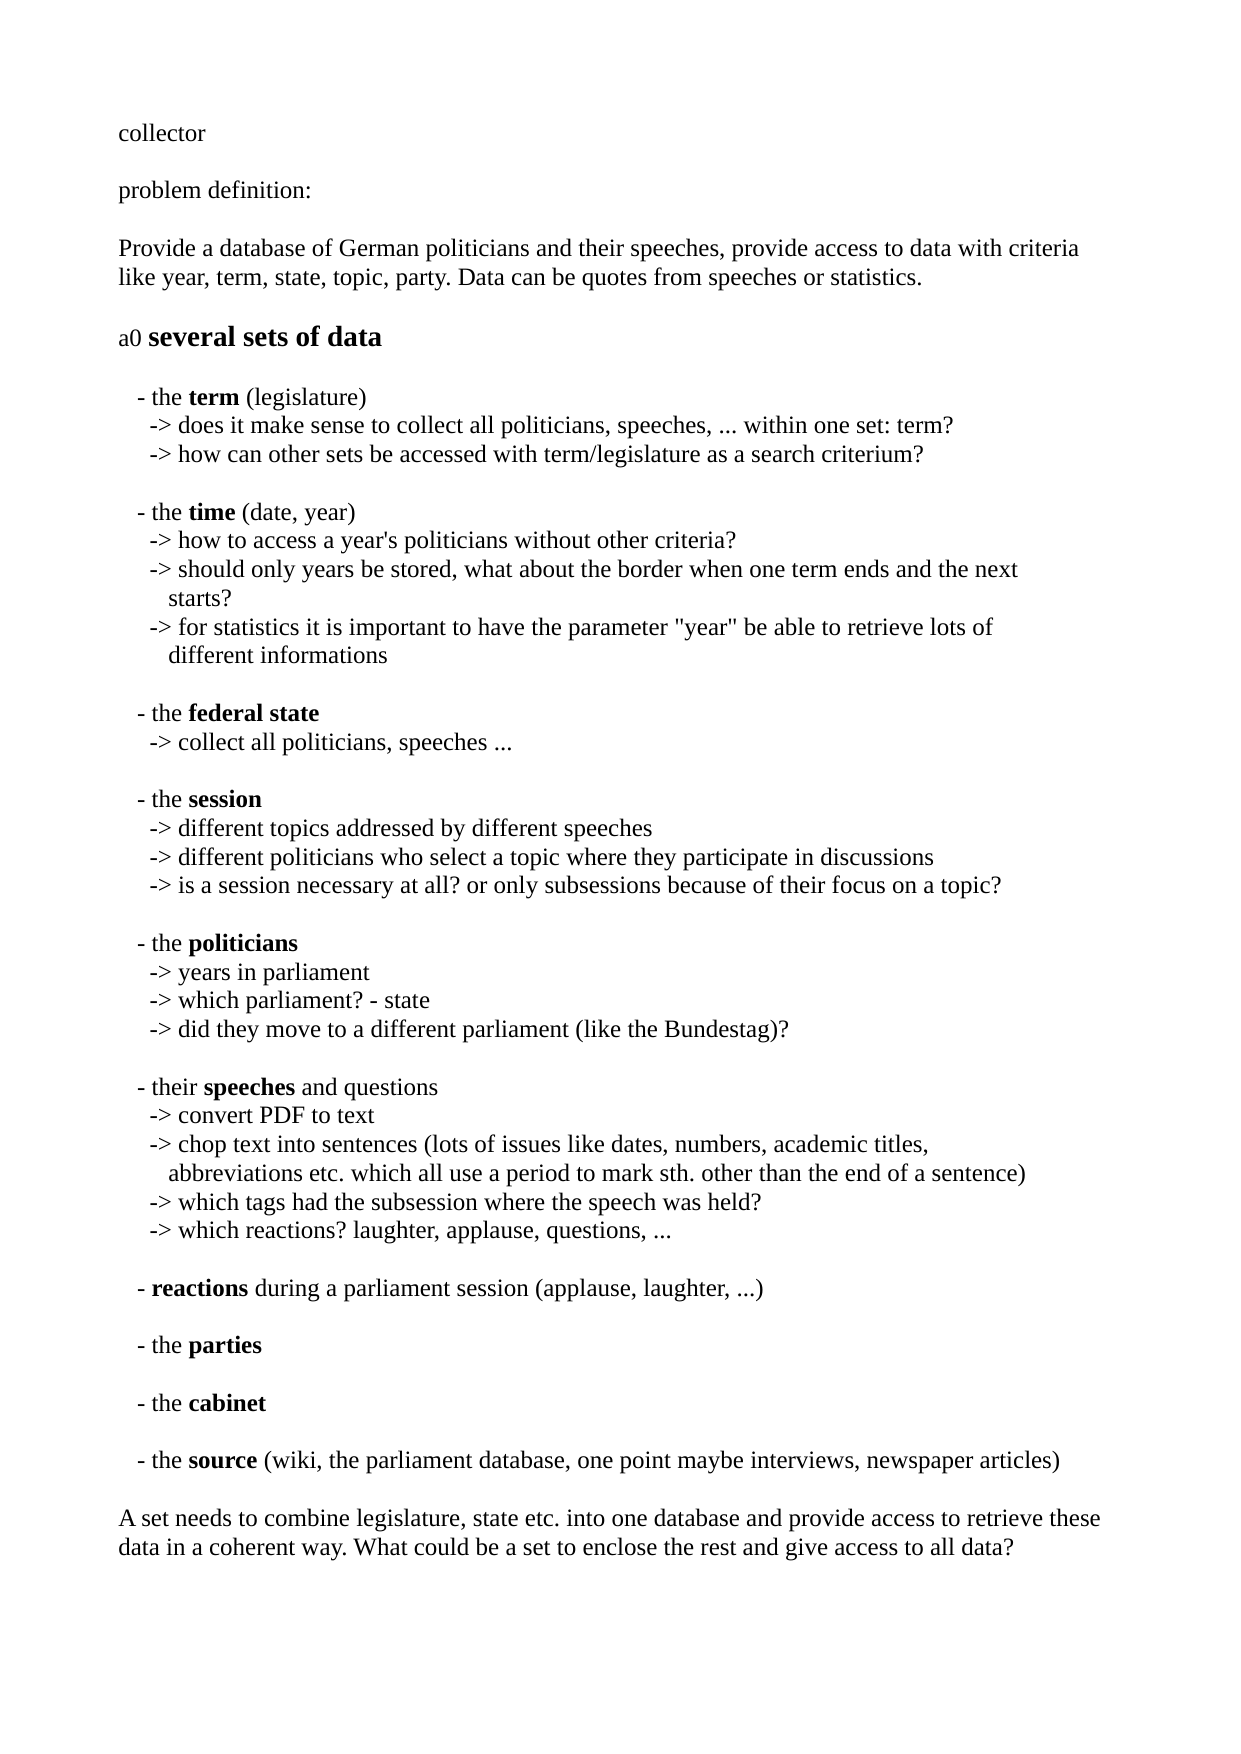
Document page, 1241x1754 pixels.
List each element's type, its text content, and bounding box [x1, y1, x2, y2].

text -> how can other sets be accessed with term/legislature as a search criterium? [118, 439, 1122, 468]
text -> is a session necessary at all? or only subsessions because of their focus on a topic? [118, 870, 1122, 899]
text -> years in parliament [118, 957, 1122, 985]
text - the cabinet [118, 1388, 1122, 1417]
text - reactions during a parliament session (applause, laughter, ...) [118, 1273, 1122, 1302]
text -> different politicians who select a topic where they participate in discussions [118, 842, 1122, 870]
text Provide a database of German politicians and their speeches, provide access to data with criteria like year, term, state, topic, party. Data can be quotes from speeches or statistics. [118, 233, 1122, 291]
text -> should only years be stored, what about the border when one term ends and the next [118, 554, 1122, 583]
text - the time (date, year) [118, 497, 1122, 525]
text different informations [118, 640, 1122, 669]
text - their speeches and questions [118, 1072, 1122, 1100]
text - the federal state [118, 698, 1122, 727]
text -> did they move to a different parliament (like the Bundestag)? [118, 1014, 1122, 1043]
text a0 several sets of data [118, 319, 1122, 353]
text - the parties [118, 1330, 1122, 1359]
text - the politicians [118, 928, 1122, 957]
text collector [118, 118, 1122, 147]
text -> chop text into sentences (lots of issues like dates, numbers, academic titles, [118, 1129, 1122, 1158]
text problem definition: [118, 176, 1122, 204]
text abbreviations etc. which all use a period to mark sth. other than the end of a sentence) [118, 1158, 1122, 1187]
text -> convert PDF to text [118, 1100, 1122, 1129]
text -> collect all politicians, speeches ... [118, 727, 1122, 755]
text - the term (legislature) [118, 382, 1122, 410]
text - the session [118, 784, 1122, 813]
text -> how to access a year's politicians without other criteria? [118, 525, 1122, 554]
text A set needs to combine legislature, state etc. into one database and provide access to retrieve these data in a coherent way. What could be a set to enclose the rest and give access to all data? [118, 1503, 1122, 1560]
text starts? [118, 583, 1122, 612]
text -> different topics addressed by different speeches [118, 813, 1122, 842]
text -> does it make sense to collect all politicians, speeches, ... within one set: term? [118, 410, 1122, 439]
text -> which reactions? laughter, applause, questions, ... [118, 1215, 1122, 1244]
text -> which tags had the subsession where the speech was held? [118, 1187, 1122, 1215]
text - the source (wiki, the parliament database, one point maybe interviews, newspaper articles) [118, 1445, 1122, 1474]
text -> for statistics it is important to have the parameter "year" be able to retrieve lots of [118, 612, 1122, 640]
text -> which parliament? - state [118, 985, 1122, 1014]
